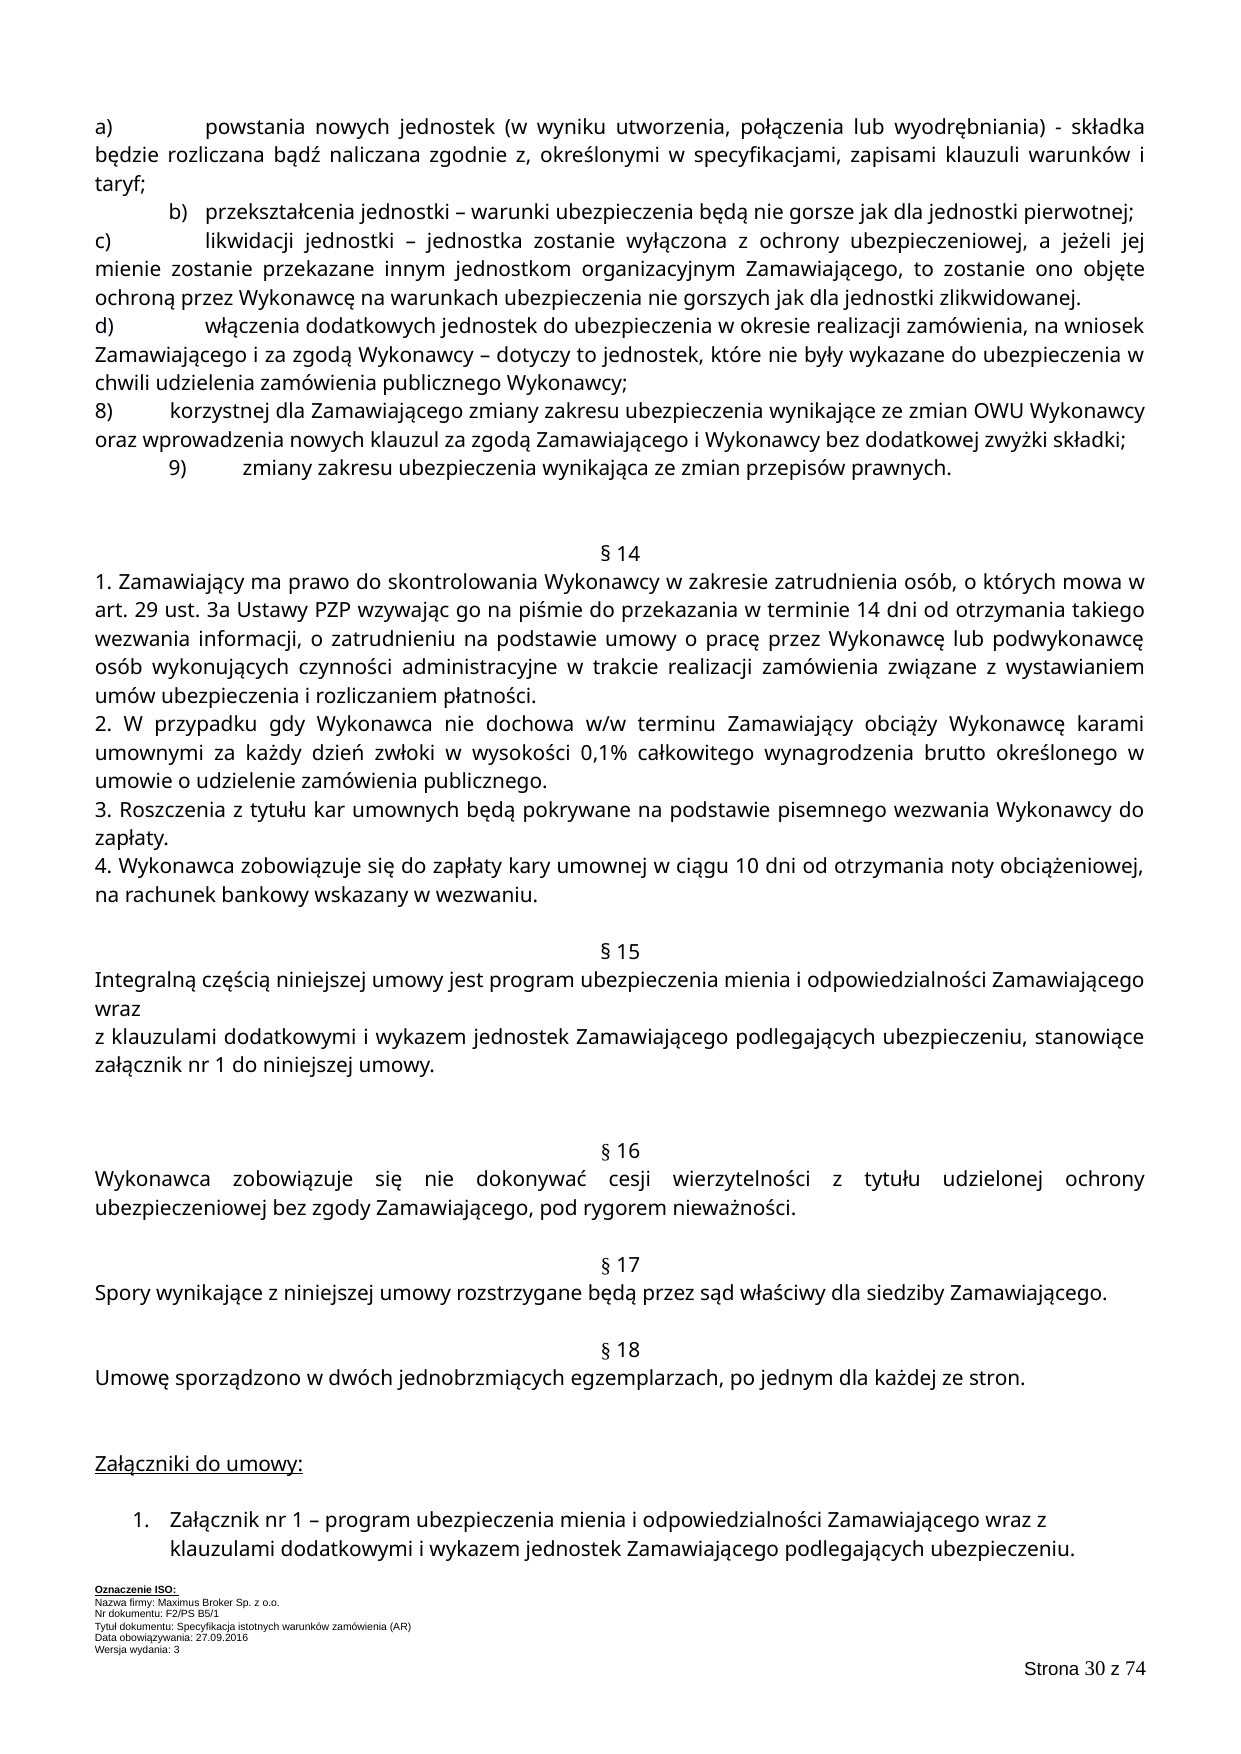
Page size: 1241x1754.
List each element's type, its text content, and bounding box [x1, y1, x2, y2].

text § 16 [94, 1136, 1146, 1164]
text Spory wynikające z niniejszej umowy rozstrzygane będą przez sąd właściwy dla siedziby Zamawiającego. [94, 1278, 1146, 1307]
text Załączniki do umowy: [94, 1449, 1146, 1477]
text § 14 [94, 539, 1146, 567]
text 3. Roszczenia z tytułu kar umownych będą pokrywane na podstawie pisemnego wezwania Wykonawcy do zapłaty. 4. Wykonawca zobowiązuje się do zapłaty kary umownej w ciągu 10 dni od otrzymania noty obciążeniowej, na rachunek bankowy wskazany w wezwaniu. [94, 795, 1146, 908]
text 2. W przypadku gdy Wykonawca nie dochowa w/w terminu Zamawiający obciąży Wykonawcę karami umownymi za każdy dzień zwłoki w wysokości 0,1% całkowitego wynagrodzenia brutto określonego w umowie o udzielenie zamówienia publicznego. [94, 709, 1146, 795]
text Wykonawca zobowiązuje się nie dokonywać cesji wierzytelności z tytułu udzielonej ochrony ubezpieczeniowej bez zgody Zamawiającego, pod rygorem nieważności. [94, 1164, 1146, 1221]
text Integralną częścią niniejszej umowy jest program ubezpieczenia mienia i odpowiedzialności Zamawiającego wraz z klauzulami dodatkowymi i wykazem jednostek Zamawiającego podlegających ubezpieczeniu, stanowiące załącznik nr 1 do niniejszej umowy. [94, 965, 1146, 1079]
text § 18 [94, 1335, 1146, 1363]
list przekształcenia jednostki – warunki ubezpieczenia będą nie gorsze jak dla jednostki pierwotnej; [168, 197, 1146, 226]
text § 17 [94, 1250, 1146, 1278]
text Umowę sporządzono w dwóch jednobrzmiących egzemplarzach, po jednym dla każdej ze stron. [94, 1363, 1146, 1392]
list Załącznik nr 1 – program ubezpieczenia mienia i odpowiedzialności Zamawiającego wraz z klauzulami dodatkowymi i wykazem jednostek Zamawiającego podlegających ubezpieczeniu. [132, 1506, 1146, 1562]
list korzystnej dla Zamawiającego zmiany zakresu ubezpieczenia wynikające ze zmian OWU Wykonawcy oraz wprowadzenia nowych klauzul za zgodą Zamawiającego i Wykonawcy bez dodatkowej zwyżki składki; [94, 397, 1146, 453]
text § 15 [94, 937, 1146, 965]
list włączenia dodatkowych jednostek do ubezpieczenia w okresie realizacji zamówienia, na wniosek Zamawiającego i za zgodą Wykonawcy – dotyczy to jednostek, które nie były wykazane do ubezpieczenia w chwili udzielenia zamówienia publicznego Wykonawcy; [94, 311, 1146, 397]
list likwidacji jednostki – jednostka zostanie wyłączona z ochrony ubezpieczeniowej, a jeżeli jej mienie zostanie przekazane innym jednostkom organizacyjnym Zamawiającego, to zostanie ono objęte ochroną przez Wykonawcę na warunkach ubezpieczenia nie gorszych jak dla jednostki zlikwidowanej. [94, 226, 1146, 311]
list zmiany zakresu ubezpieczenia wynikająca ze zmian przepisów prawnych. [168, 453, 1146, 482]
text 1. Zamawiający ma prawo do skontrolowania Wykonawcy w zakresie zatrudnienia osób, o których mowa w art. 29 ust. 3a Ustawy PZP wzywając go na piśmie do przekazania w terminie 14 dni od otrzymania takiego wezwania informacji, o zatrudnieniu na podstawie umowy o pracę przez Wykonawcę lub podwykonawcę osób wykonujących czynności administracyjne w trakcie realizacji zamówienia związane z wystawianiem umów ubezpieczenia i rozliczaniem płatności. [94, 567, 1146, 709]
list powstania nowych jednostek (w wyniku utworzenia, połączenia lub wyodrębniania) - składka będzie rozliczana bądź naliczana zgodnie z, określonymi w specyfikacjami, zapisami klauzuli warunków i taryf; [94, 112, 1146, 197]
